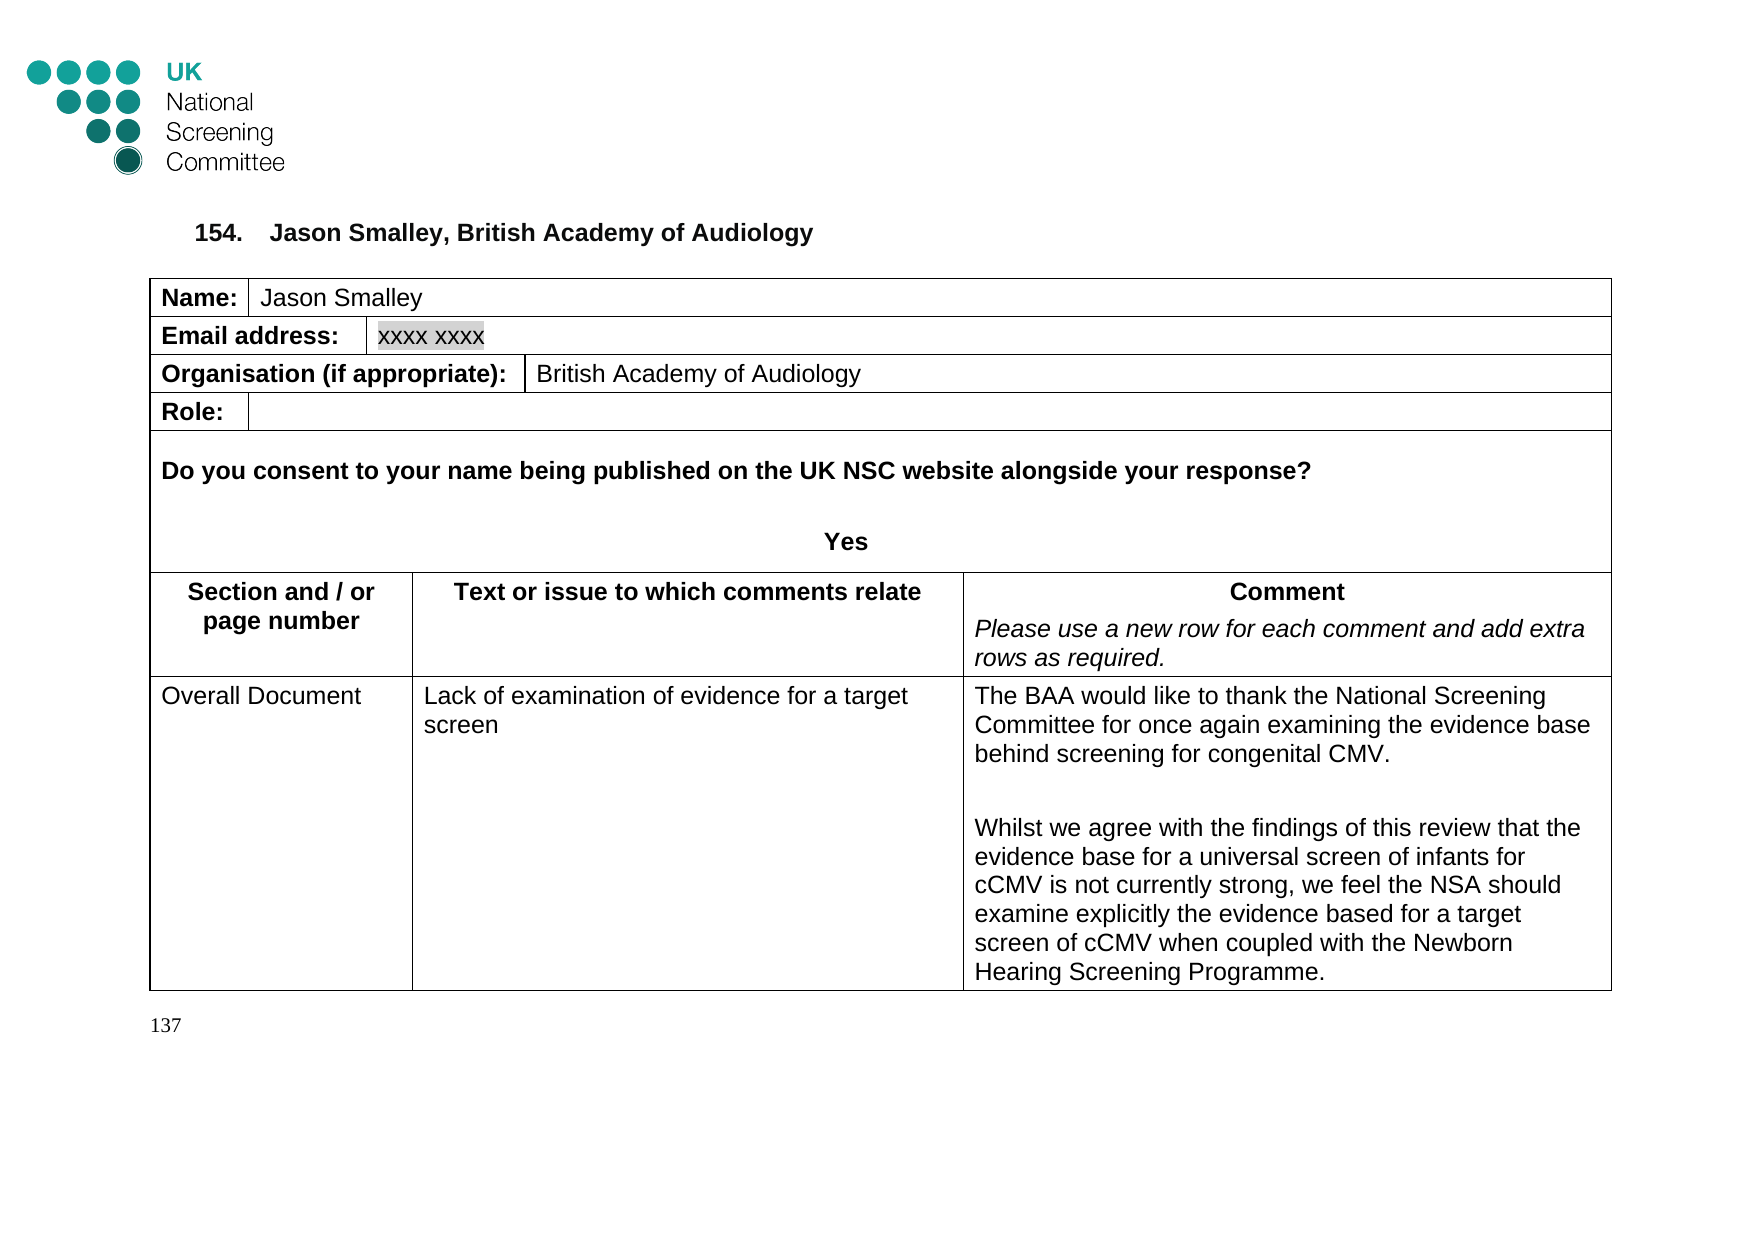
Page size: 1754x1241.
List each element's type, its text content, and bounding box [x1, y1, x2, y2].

table_cell Do you consent to your name being published on the UK NSC website alongside your response? Yes [151, 431, 1611, 572]
table_cell [249, 393, 1611, 430]
table_cell xxxx xxxx [367, 317, 1611, 354]
table_cell Role: [151, 393, 248, 430]
table_header Jason Smalley [249, 279, 1611, 316]
table_cell Section and / or page number [151, 573, 412, 676]
table_cell Overall Document [151, 677, 412, 990]
table_header Name: [151, 279, 248, 316]
list Jason Smalley, British Academy of Audiology [194, 207, 1604, 247]
table_cell The BAA would like to thank the National Screening Committee for once again examining the evidence base behind screening for congenital CMV. Whilst we agree with the findings of this review that the evidence base for a universal screen of infants for cCMV is not currently strong, we feel the NSA should examine explicitly the evidence based for a target screen of cCMV when coupled with the Newborn Hearing Screening Programme. [964, 677, 1611, 990]
table_cell Email address: [151, 317, 366, 354]
table_cell Organisation (if appropriate): [151, 355, 524, 392]
table_cell Lack of examination of evidence for a target screen [413, 677, 963, 990]
table_cell Comment Please use a new row for each comment and add extra rows as required. [964, 573, 1611, 676]
table_cell British Academy of Audiology [526, 355, 1611, 392]
table_cell Text or issue to which comments relate [413, 573, 963, 676]
